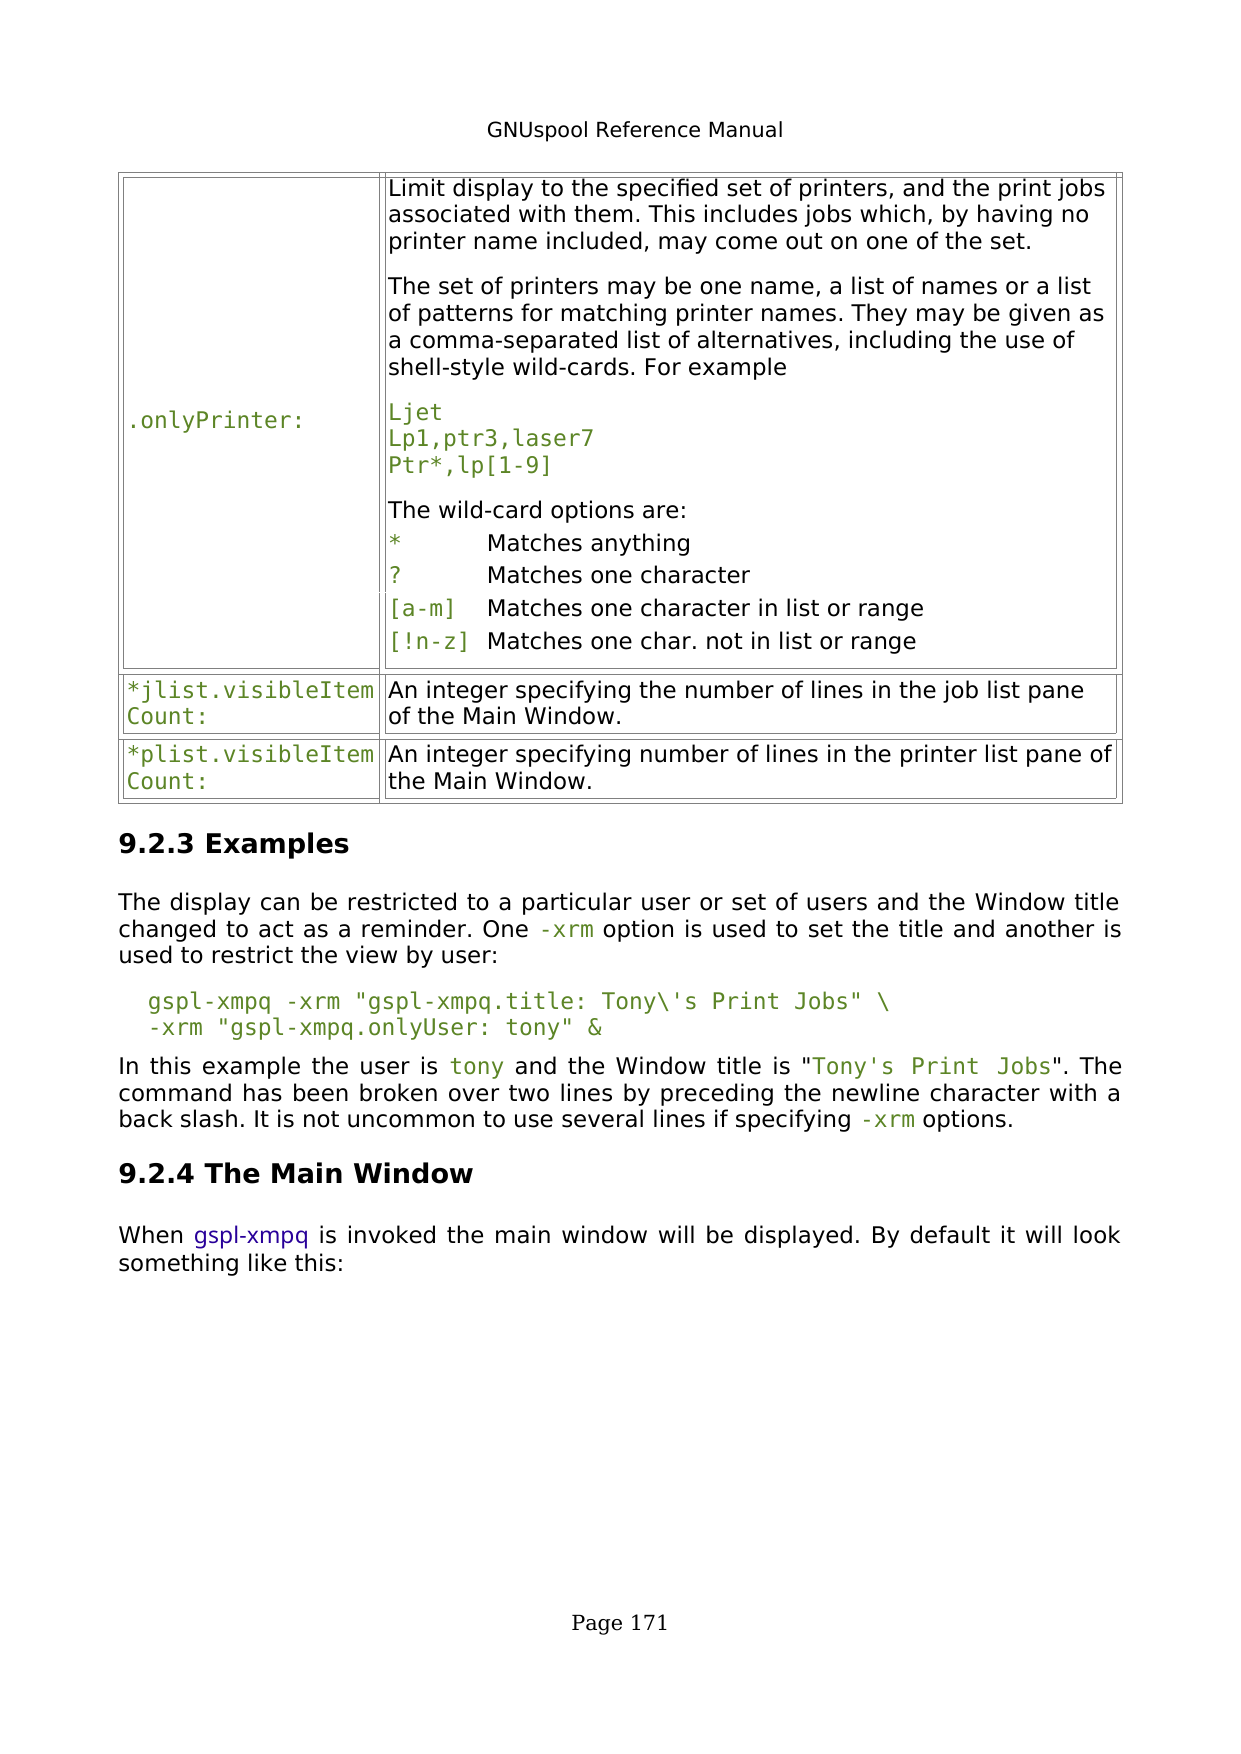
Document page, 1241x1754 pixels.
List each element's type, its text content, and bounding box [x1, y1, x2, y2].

table_cell Matches one char. not in list or range [484, 625, 937, 658]
table_cell *plist.visibleItemCount: [119, 740, 379, 803]
table_cell Matches one character in list or range [484, 593, 937, 625]
table_header Matches anything [484, 527, 937, 560]
subtitle The Main Window [118, 1158, 1122, 1190]
table_cell [380, 625, 385, 658]
table_header [380, 527, 385, 560]
text In this example the user is tony and the Window title is "Tony's Print Jobs". The command has been broken over two lines by preceding the newline character with a back slash. It is not uncommon to use several lines if specifying -xrm options. [118, 1053, 1122, 1133]
text gspl-xmpq -xrm "gspl-xmpq.title: Tony\'s Print Jobs" \ -xrm "gspl-xmpq.onlyUser: tony" & [148, 988, 1122, 1041]
table_header * [386, 527, 484, 560]
table_cell [!n-z] [386, 625, 484, 658]
text The display can be restricted to a particular user or set of users and the Window title changed to act as a reminder. One -xrm option is used to set the title and another is used to restrict the view by user: [118, 889, 1122, 969]
table_cell [380, 593, 385, 625]
table_cell .onlyPrinter: [119, 173, 379, 674]
table_cell An integer specifying the number of lines in the job list pane of the Main Window. [380, 675, 1122, 739]
table_cell *jlist.visibleItemCount: [119, 675, 379, 739]
table_cell [a-m] [386, 593, 484, 625]
subtitle Examples [118, 828, 1122, 860]
table_cell [386, 658, 1116, 668]
table_header Limit display to the specified set of printers, and the print jobs associated with them. This includes jobs which, by having no printer name included, may come out on one of the set. The set of printers may be one name, a list of names or a list of patterns for matching printer names. They may be given as a comma-separated list of alternatives, including the use of shell-style wild-cards. For example Ljet Lp1,ptr3,laser7 Ptr*,lp[1-9] The wild-card options are: [386, 178, 1116, 527]
table_cell [937, 527, 1116, 658]
table_cell [1117, 527, 1122, 658]
table_cell An integer specifying number of lines in the printer list pane of the Main Window. [380, 740, 1122, 803]
table_cell [380, 658, 1122, 674]
table_cell ? [386, 560, 484, 592]
text When gspl-xmpq is invoked the main window will be displayed. By default it will look something like this: [118, 1219, 1122, 1277]
table_cell Matches one character [484, 560, 937, 592]
table_cell [380, 560, 385, 592]
